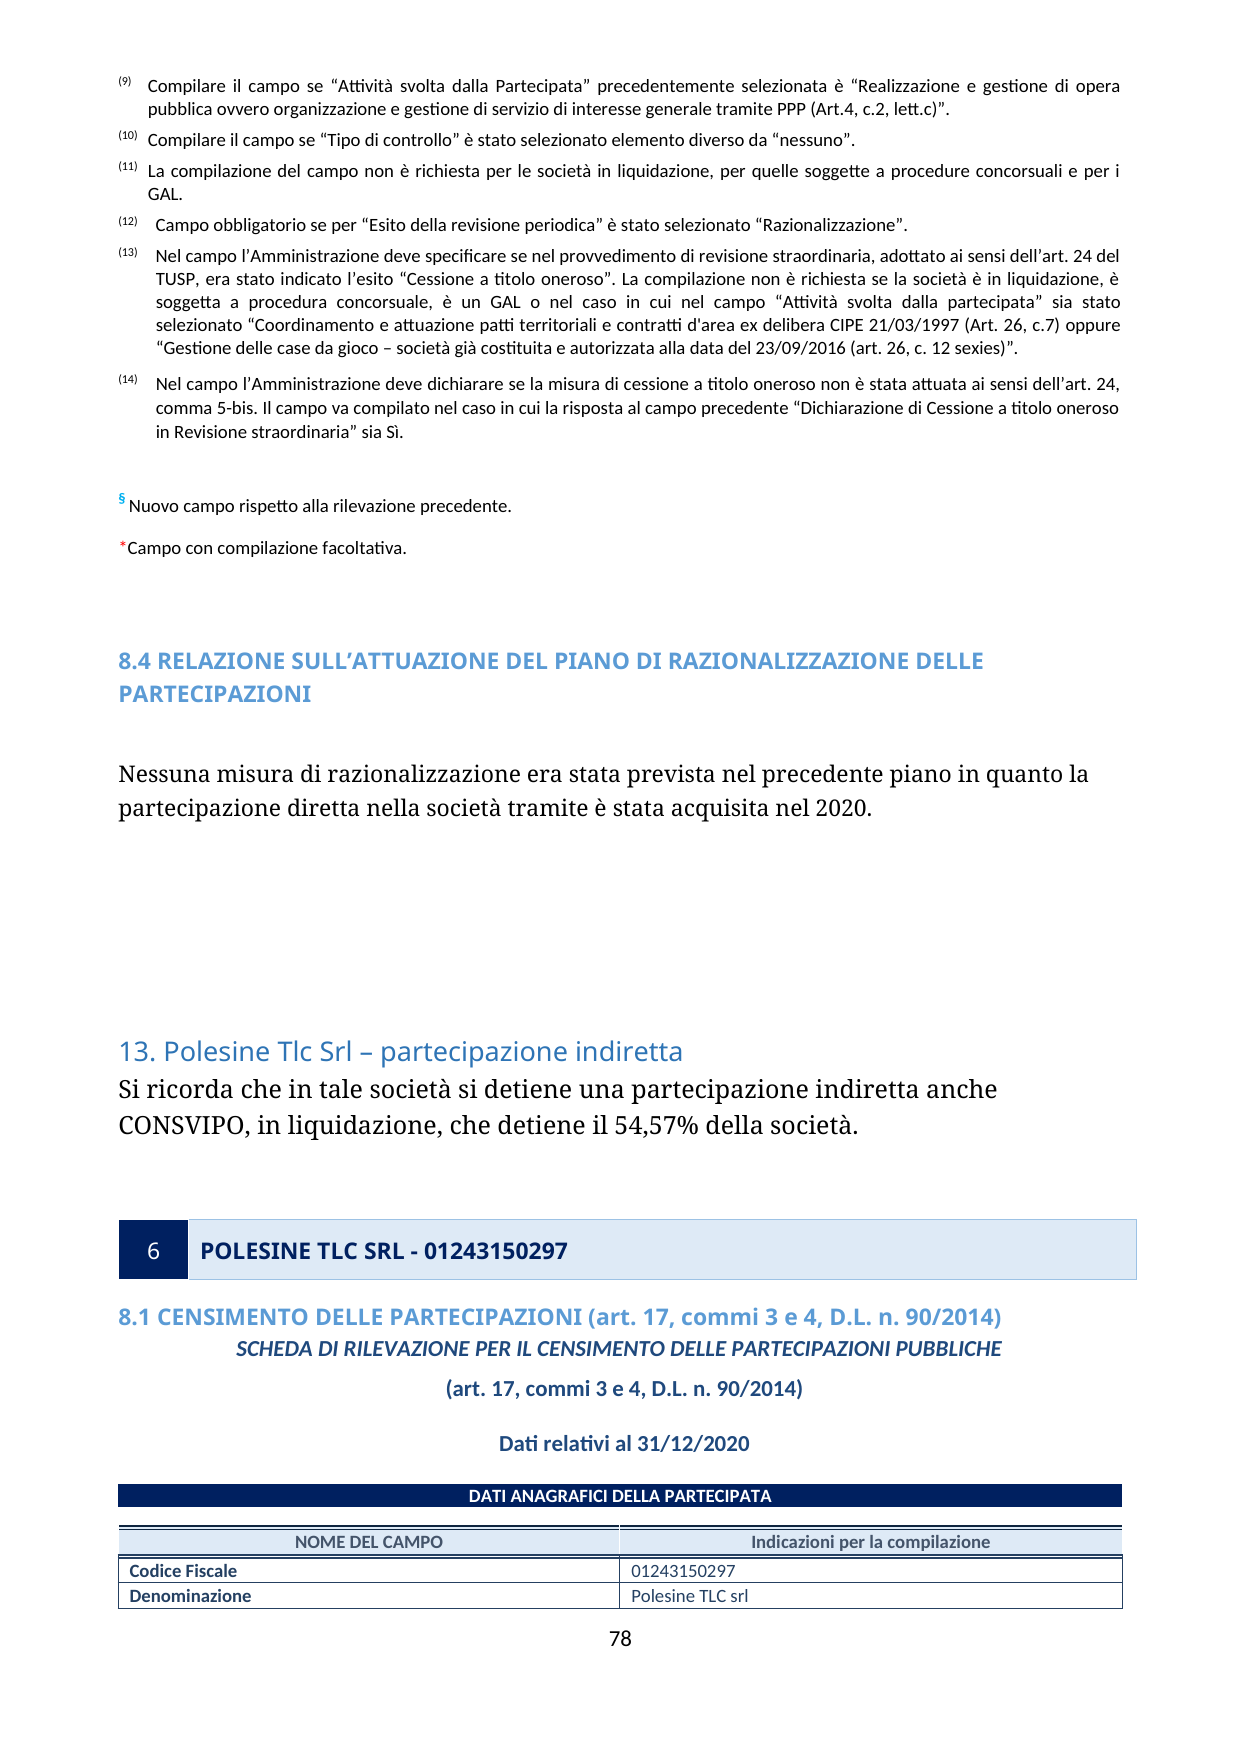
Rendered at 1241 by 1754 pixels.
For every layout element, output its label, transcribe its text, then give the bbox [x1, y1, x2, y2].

text *Campo con compilazione facoltativa. [118, 536, 1122, 559]
text § Nuovo campo rispetto alla rilevazione precedente. [118, 490, 1122, 518]
table_cell 01243150297 [620, 1559, 1122, 1582]
table_header NOME DEL CAMPO [119, 1530, 619, 1554]
subtitle 8.4 RELAZIONE SULL’ATTUAZIONE DEL PIANO DI RAZIONALIZZAZIONE DELLE PARTECIPAZIONI [118, 645, 1122, 709]
table_header Indicazioni per la compilazione [620, 1530, 1122, 1554]
subtitle 8.1 CENSIMENTO DELLE PARTECIPAZIONI (art. 17, commi 3 e 4, D.L. n. 90/2014) [118, 1301, 1122, 1332]
list Compilare il campo se “Tipo di controllo” è stato selezionato elemento diverso da “nessuno”. [118, 128, 1122, 151]
text SCHEDA DI RILEVAZIONE PER IL CENSIMENTO DELLE PARTECIPAZIONI PUBBLICHE [118, 1334, 1122, 1362]
table_header 6 [119, 1220, 188, 1279]
list Compilare il campo se “Attività svolta dalla Partecipata” precedentemente selezionata è “Realizzazione e gestione di opera pubblica ovvero organizzazione e gestione di servizio di interesse generale tramite PPP (Art.4, c.2, lett.c)”. [118, 74, 1122, 119]
text Dati relativi al 31/12/2020 [118, 1429, 1131, 1457]
text DATI ANAGRAFICI DELLA PARTECIPATA [118, 1484, 1122, 1507]
list Campo obbligatorio se per “Esito della revisione periodica” è stato selezionato “Razionalizzazione”. [118, 213, 1122, 236]
table_cell Polesine TLC srl [620, 1583, 1122, 1608]
list Nel campo l’Amministrazione deve dichiarare se la misura di cessione a titolo oneroso non è stata attuata ai sensi dell’art. 24, comma 5-bis. Il campo va compilato nel caso in cui la risposta al campo precedente “Dichiarazione di Cessione a titolo oneroso in Revisione straordinaria” sia Sì. [118, 372, 1122, 443]
table_cell Denominazione [119, 1583, 619, 1608]
list La compilazione del campo non è richiesta per le società in liquidazione, per quelle soggette a procedure concorsuali e per i GAL. [118, 159, 1122, 205]
text Nessuna misura di razionalizzazione era stata prevista nel precedente piano in quanto la partecipazione diretta nella società tramite è stata acquisita nel 2020. [118, 758, 1122, 823]
table_header POLESINE TLC SRL - 01243150297 [189, 1220, 1136, 1279]
text (art. 17, commi 3 e 4, D.L. n. 90/2014) [118, 1374, 1131, 1403]
text Si ricorda che in tale società si detiene una partecipazione indiretta anche CONSVIPO, in liquidazione, che detiene il 54,57% della società. [118, 1072, 1122, 1142]
table_cell Codice Fiscale [119, 1559, 619, 1582]
list Nel campo l’Amministrazione deve specificare se nel provvedimento di revisione straordinaria, adottato ai sensi dell’art. 24 del TUSP, era stato indicato l’esito “Cessione a titolo oneroso”. La compilazione non è richiesta se la società è in liquidazione, è soggetta a procedura concorsuale, è un GAL o nel caso in cui nel campo “Attività svolta dalla partecipata” sia stato selezionato “Coordinamento e attuazione patti territoriali e contratti d'area ex delibera CIPE 21/03/1997 (Art. 26, c.7) oppure “Gestione delle case da gioco – società già costituita e autorizzata alla data del 23/09/2016 (art. 26, c. 12 sexies)”. [118, 244, 1122, 359]
subtitle 13. Polesine Tlc Srl – partecipazione indiretta [118, 1032, 1122, 1069]
